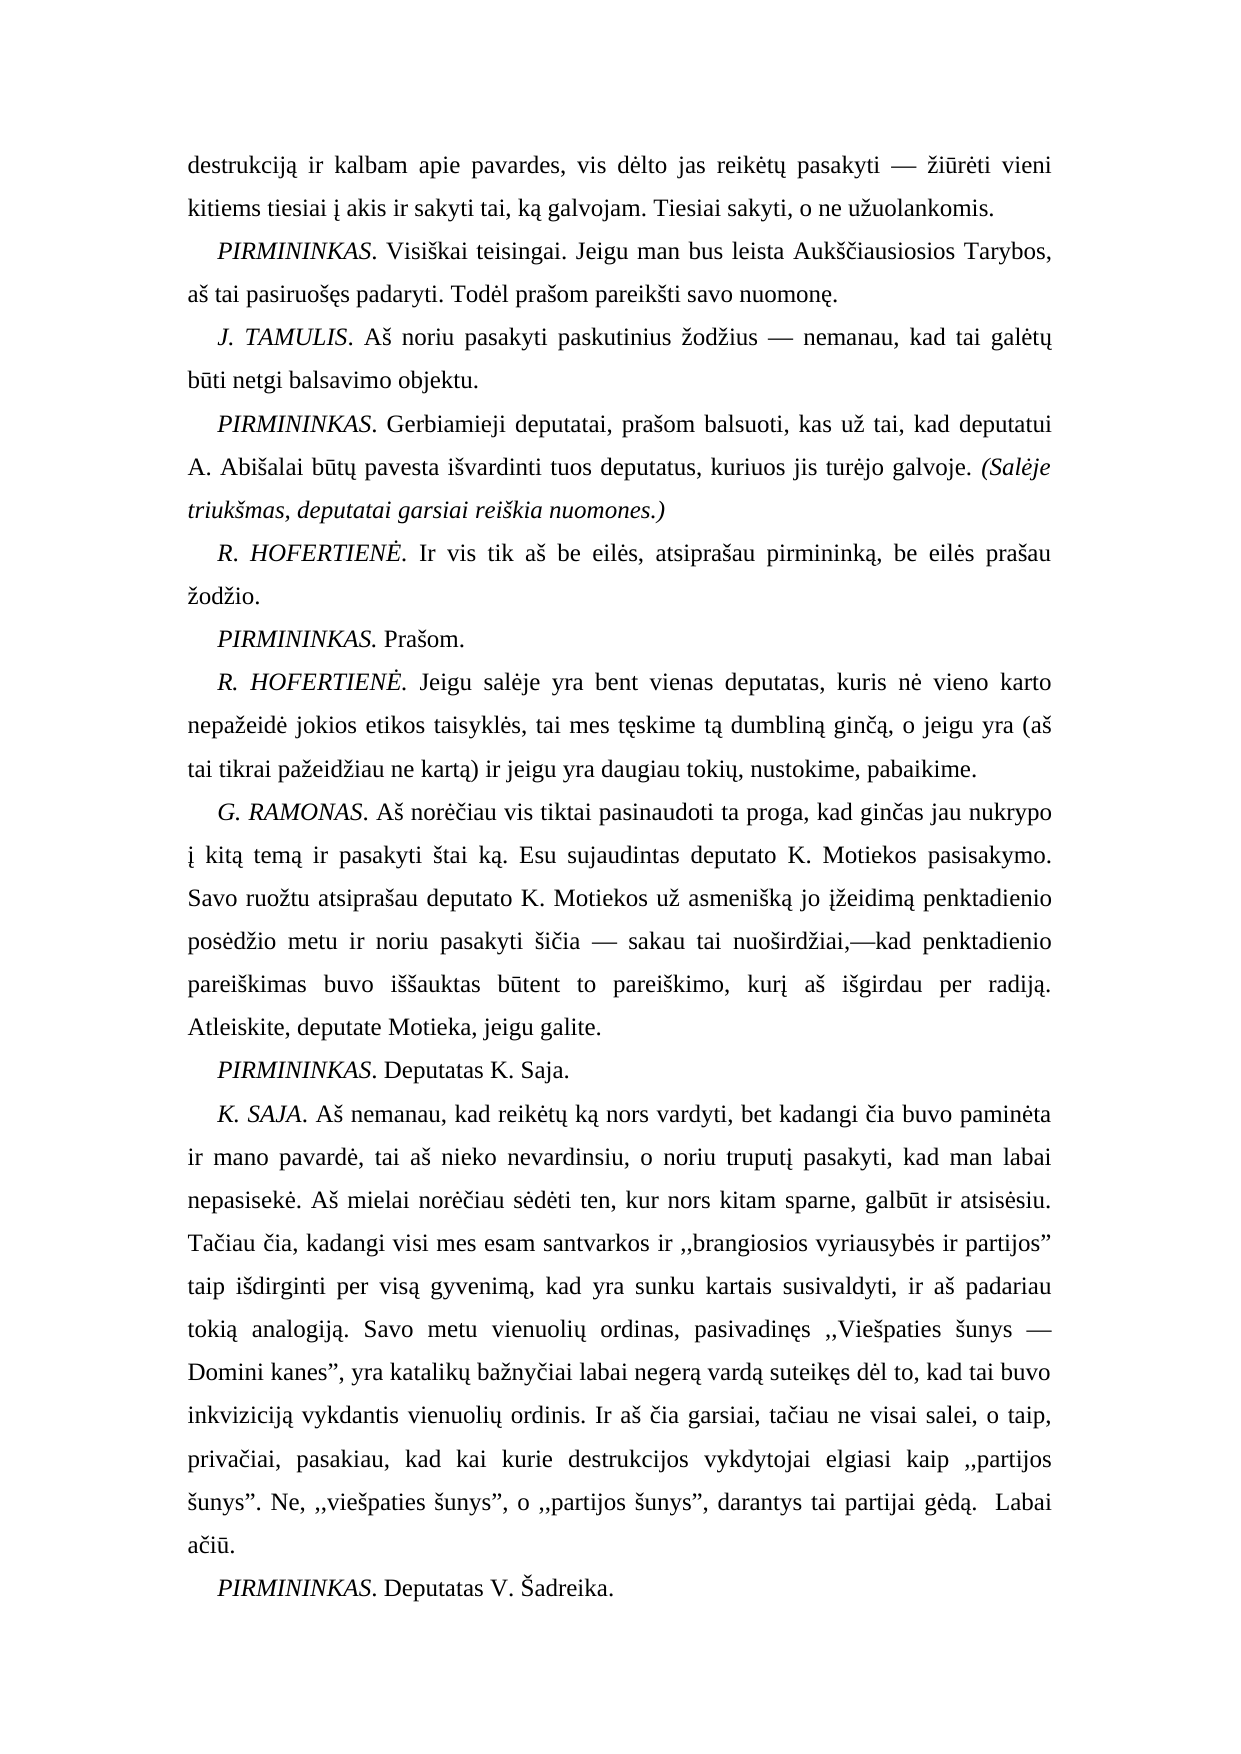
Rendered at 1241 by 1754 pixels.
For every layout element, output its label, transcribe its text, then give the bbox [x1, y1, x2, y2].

text PIRMININKAS. Prašom. [187, 624, 1053, 653]
text G. RAMONAS. Aš norėčiau vis tiktai pasinaudoti ta proga, kad ginčas jau nukrypo į kitą temą ir pasakyti štai ką. Esu sujaudintas deputato K. Motiekos pasisakymo. Savo ruožtu atsiprašau deputato K. Motiekos už asmenišką jo įžeidimą penktadienio posėdžio metu ir noriu pasakyti šičia — sakau tai nuoširdžiai,—kad penktadienio pareiškimas buvo iššauktas būtent to pareiškimo, kurį aš išgirdau per radiją. Atleiskite, deputate Motieka, jeigu galite. [187, 797, 1053, 1041]
text K. SAJA. Aš nemanau, kad reikėtų ką nors vardyti, bet kadangi čia buvo paminėta ir mano pavardė, tai aš nieko nevardinsiu, o noriu truputį pasakyti, kad man labai nepasisekė. Aš mielai norėčiau sėdėti ten, kur nors kitam sparne, galbūt ir atsisėsiu. Tačiau čia, kadangi visi mes esam santvarkos ir ,,brangiosios vyriausybės ir partijos” taip išdirginti per visą gyvenimą, kad yra sunku kartais susivaldyti, ir aš padariau tokią analogiją. Savo metu vienuolių ordinas, pasivadinęs ,,Viešpaties šunys — Domini kanes”, yra katalikų bažnyčiai labai negerą vardą suteikęs dėl to, kad tai buvo inkviziciją vykdantis vienuolių ordinis. Ir aš čia garsiai, tačiau ne visai salei, o taip, privačiai, pasakiau, kad kai kurie destrukcijos vykdytojai elgiasi kaip ,,partijos šunys”. Ne, ,,viešpaties šunys”, o ,,partijos šunys”, darantys tai partijai gėdą. Labai ačiū. [187, 1099, 1053, 1559]
text PIRMININKAS. Deputatas K. Saja. [187, 1056, 1053, 1084]
text PIRMININKAS. Visiškai teisingai. Jeigu man bus leista Aukščiausiosios Tarybos, aš tai pasiruošęs padaryti. Todėl prašom pareikšti savo nuomonę. [187, 236, 1053, 308]
text PIRMININKAS. Gerbiamieji deputatai, prašom balsuoti, kas už tai, kad deputatui A. Abišalai būtų pavesta išvardinti tuos deputatus, kuriuos jis turėjo galvoje. (Salėje triukšmas, deputatai garsiai reiškia nuomones.) [187, 409, 1053, 524]
text PIRMININKAS. Deputatas V. Šadreika. [187, 1573, 1053, 1602]
text R. HOFERTIENĖ. Jeigu salėje yra bent vienas deputatas, kuris nė vieno karto nepažeidė jokios etikos taisyklės, tai mes tęskime tą dumbliną ginčą, o jeigu yra (aš tai tikrai pažeidžiau ne kartą) ir jeigu yra daugiau tokių, nustokime, pabaikime. [187, 667, 1053, 782]
text J. TAMULIS. Aš noriu pasakyti paskutinius žodžius — nemanau, kad tai galėtų būti netgi balsavimo objektu. [187, 322, 1053, 394]
text destrukciją ir kalbam apie pavardes, vis dėlto jas reikėtų pasakyti — žiūrėti vieni kitiems tiesiai į akis ir sakyti tai, ką galvojam. Tiesiai sakyti, o ne užuolankomis. [187, 150, 1053, 222]
text R. HOFERTIENĖ. Ir vis tik aš be eilės, atsiprašau pirmininką, be eilės prašau žodžio. [187, 538, 1053, 610]
